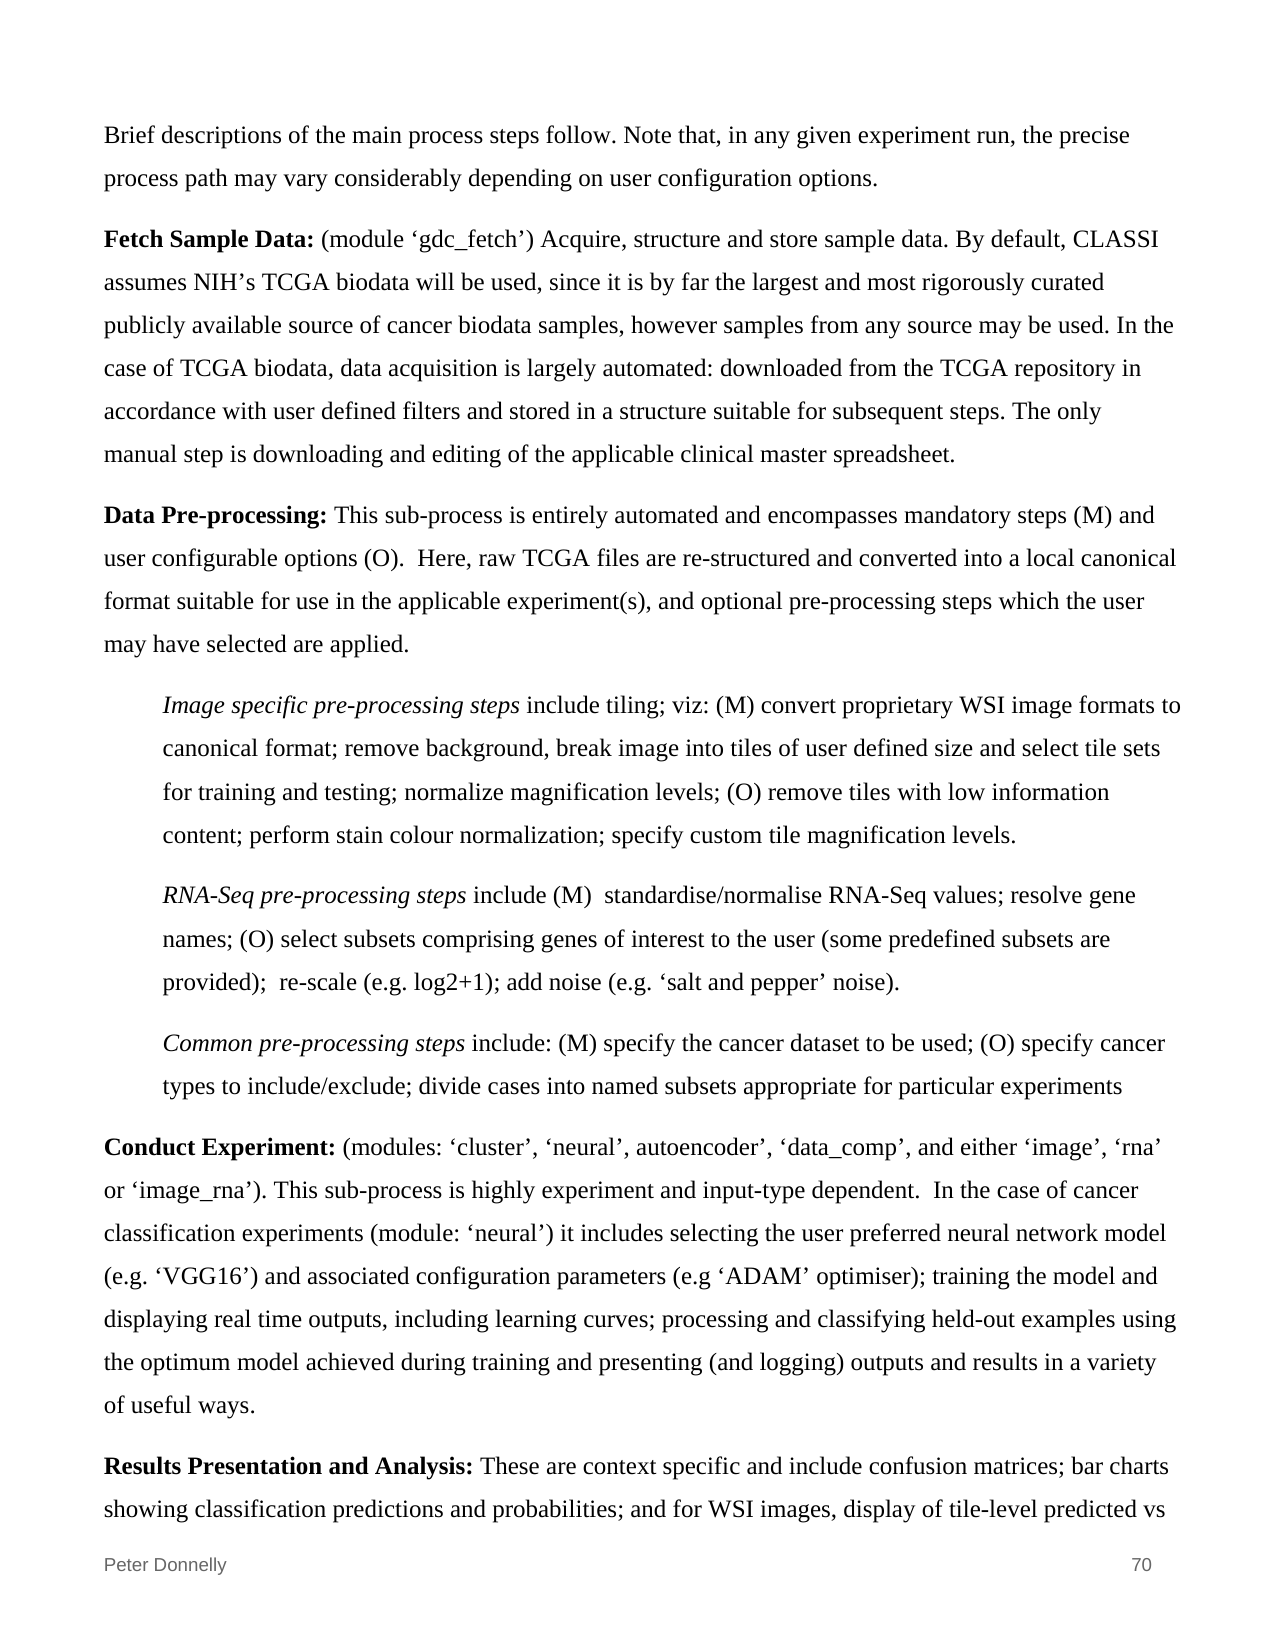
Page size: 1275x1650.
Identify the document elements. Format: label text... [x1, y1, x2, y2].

text Common pre-processing steps include: (M) specify the cancer dataset to be used; (O) specify cancer types to include/exclude; divide cases into named subsets appropriate for particular experiments [162, 1028, 1181, 1099]
text Image specific pre-processing steps include tiling; viz: (M) convert proprietary WSI image formats to canonical format; remove background, break image into tiles of user defined size and select tile sets for training and testing; normalize magnification levels; (O) remove tiles with low information content; perform stain colour normalization; specify custom tile magnification levels. [162, 690, 1181, 848]
text Conduct Experiment: (modules: ‘cluster’, ‘neural’, autoencoder’, ‘data_comp’, and either ‘image’, ‘rna’ or ‘image_rna’). This sub-process is highly experiment and input-type dependent. In the case of cancer classification experiments (module: ‘neural’) it includes selecting the user preferred neural network model (e.g. ‘VGG16’) and associated configuration parameters (e.g ‘ADAM’ optimiser); training the model and displaying real time outputs, including learning curves; processing and classifying held-out examples using the optimum model achieved during training and presenting (and logging) outputs and results in a variety of useful ways. [103, 1132, 1181, 1419]
text RNA-Seq pre-processing steps include (M) standardise/normalise RNA-Seq values; resolve gene names; (O) select subsets comprising genes of interest to the user (some predefined subsets are provided); re-scale (e.g. log2+1); add noise (e.g. ‘salt and pepper’ noise). [162, 881, 1181, 996]
text Fetch Sample Data: (module ‘gdc_fetch’) Acquire, structure and store sample data. By default, CLASSI assumes NIH’s TCGA biodata will be used, since it is by far the largest and most rigorously curated publicly available source of cancer biodata samples, however samples from any source may be used. In the case of TCGA biodata, data acquisition is largely automated: downloaded from the TCGA repository in accordance with user defined filters and stored in a structure suitable for subsequent steps. The only manual step is downloading and editing of the applicable clinical master spreadsheet. [103, 224, 1181, 468]
text Data Pre-processing: This sub-process is entirely automated and encompasses mandatory steps (M) and user configurable options (O). Here, raw TCGA files are re-structured and converted into a local canonical format suitable for use in the applicable experiment(s), and optional pre-processing steps which the user may have selected are applied. [103, 500, 1181, 658]
text Results Presentation and Analysis: These are context specific and include confusion matrices; bar charts showing classification predictions and probabilities; and for WSI images, display of tile-level predicted vs [103, 1451, 1181, 1523]
text Brief descriptions of the main process steps follow. Note that, in any given experiment run, the precise process path may vary considerably depending on user configuration options. [103, 120, 1181, 192]
